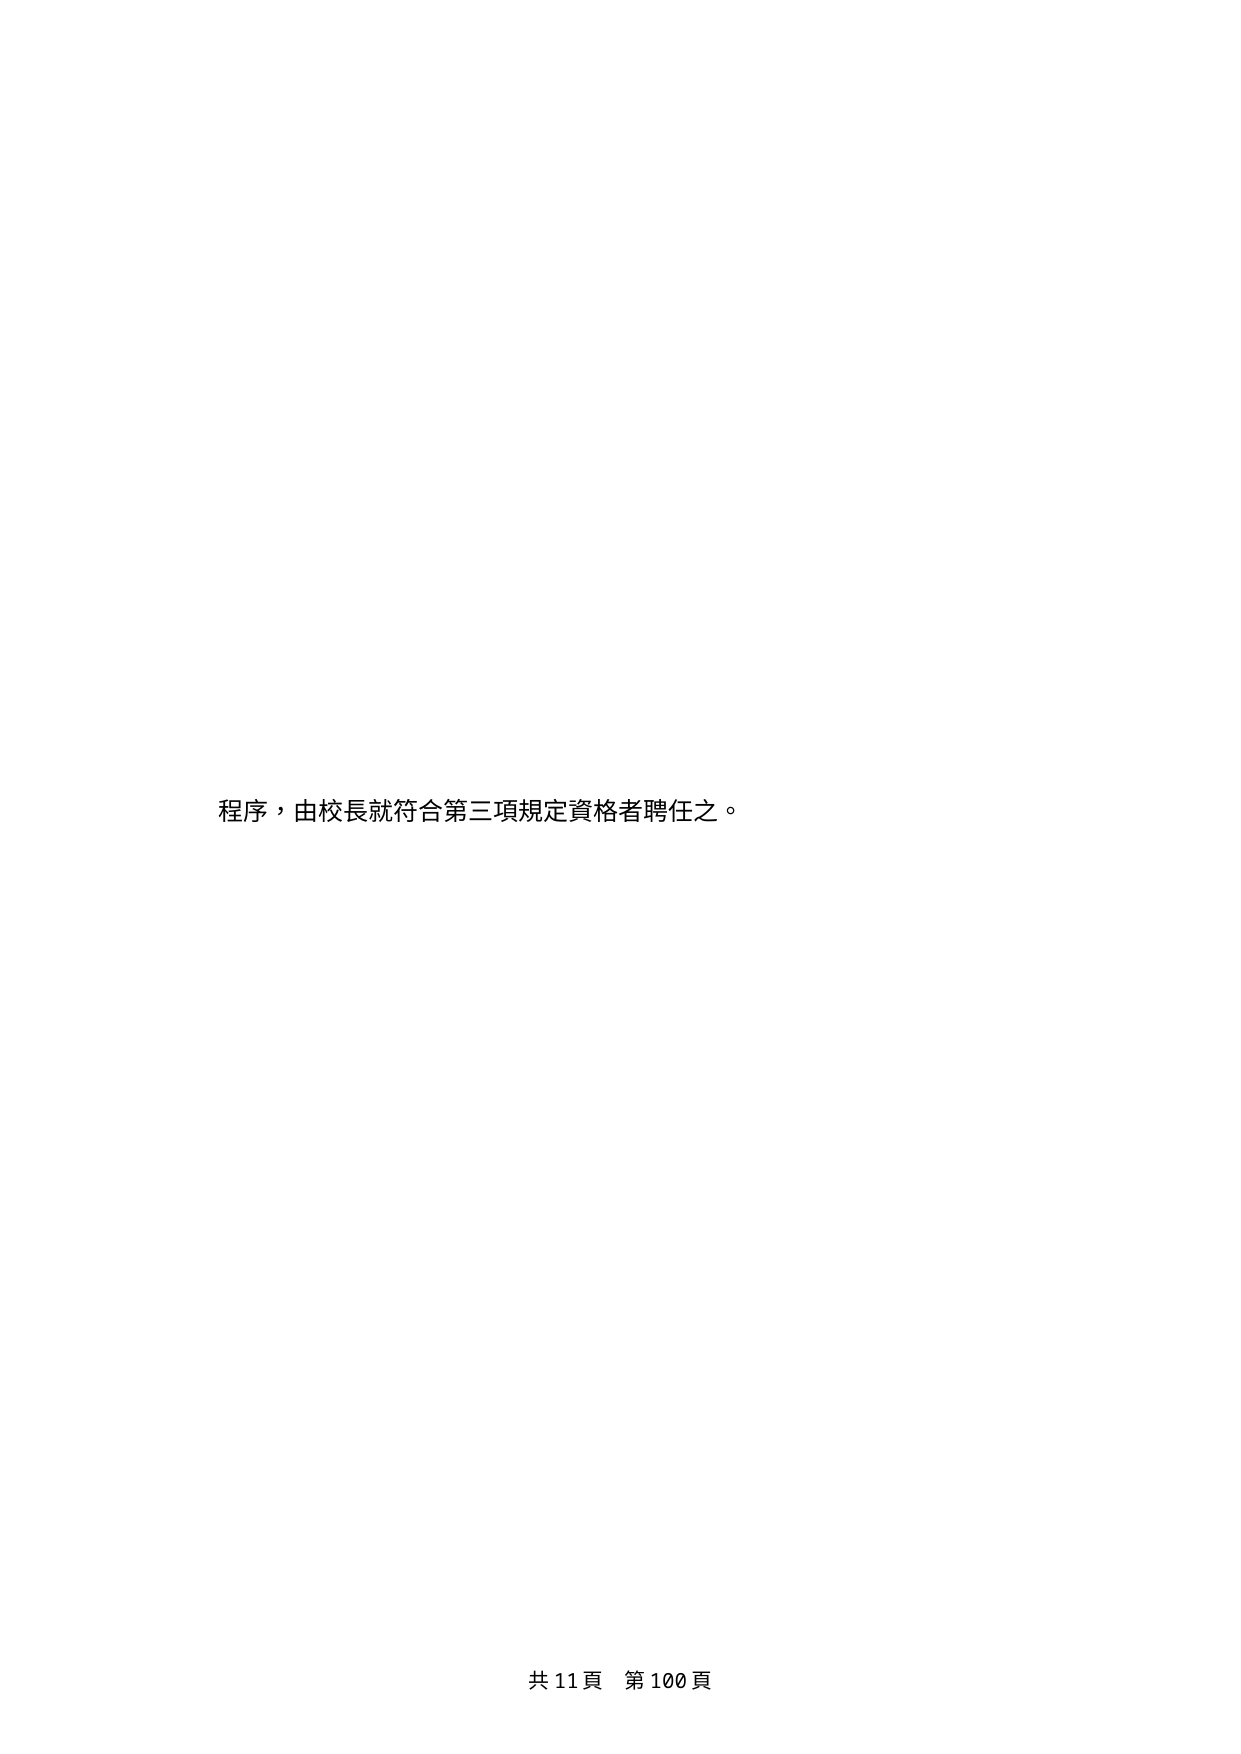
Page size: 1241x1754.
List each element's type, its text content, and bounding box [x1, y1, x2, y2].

text 程序，由校長就符合第三項規定資格者聘任之。 [218, 768, 1122, 831]
